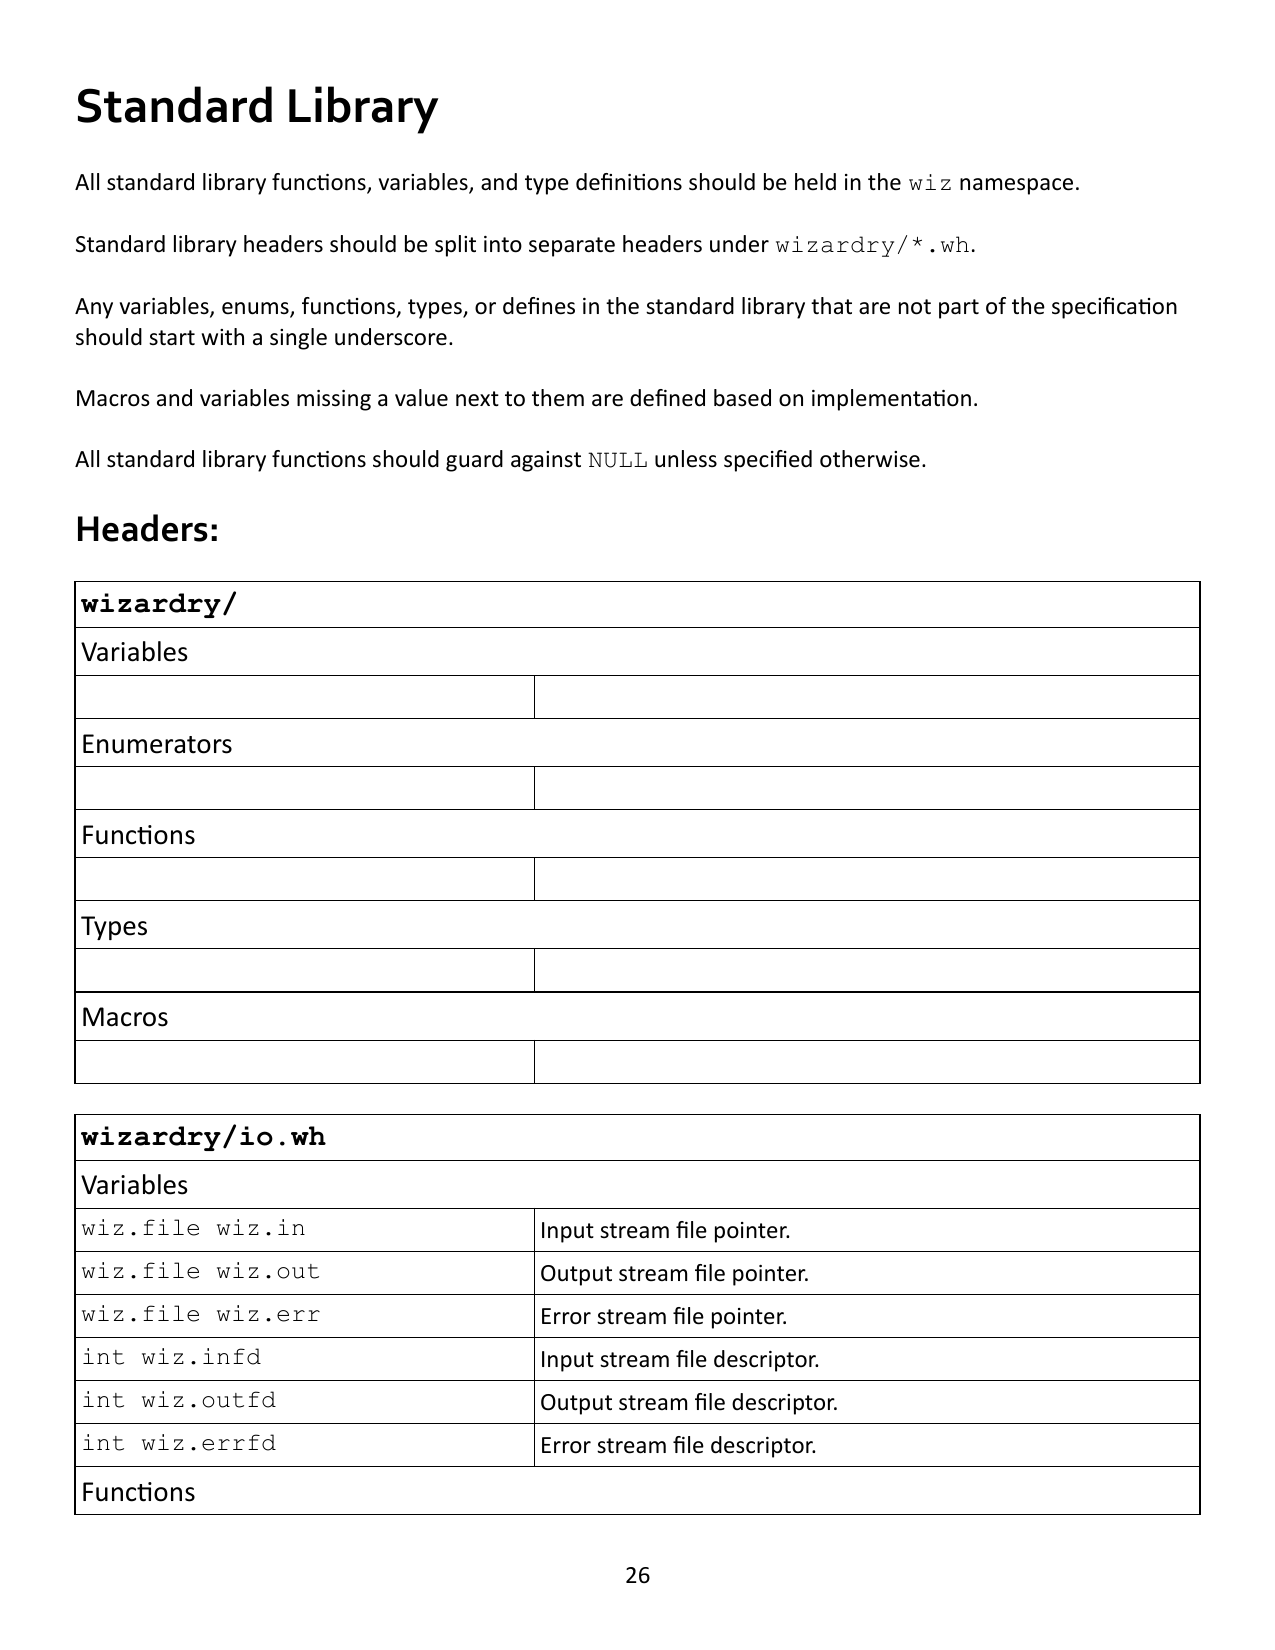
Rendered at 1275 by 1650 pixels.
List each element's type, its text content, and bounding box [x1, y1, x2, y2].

table_cell [76, 858, 534, 900]
table_cell [535, 1041, 1199, 1082]
table_header wizardry/io.wh [76, 1115, 1199, 1159]
table_cell [535, 767, 1199, 809]
table_cell [76, 949, 534, 991]
table_cell int wiz.outfd [76, 1381, 534, 1423]
table_cell Input stream file pointer. [535, 1209, 1199, 1251]
table_cell Functions [76, 810, 1199, 857]
table_cell [76, 767, 534, 809]
table_cell Macros [76, 993, 1199, 1039]
subtitle Headers: [75, 505, 1200, 551]
table_cell Output stream file descriptor. [535, 1381, 1199, 1423]
table_cell Enumerators [76, 719, 1199, 766]
table_cell [76, 676, 534, 718]
table_cell wiz.file wiz.err [76, 1295, 534, 1337]
table_cell int wiz.infd [76, 1338, 534, 1380]
table_cell [535, 858, 1199, 900]
table_cell [535, 949, 1199, 991]
table_cell Variables [76, 1161, 1199, 1208]
table_cell Output stream file pointer. [535, 1252, 1199, 1294]
text All standard library functions should guard against NULL unless specified otherwise. [75, 443, 1200, 475]
text Standard library headers should be split into separate headers under wizardry/*.wh. [75, 228, 1200, 260]
table_cell wiz.file wiz.out [76, 1252, 534, 1294]
table_cell [535, 676, 1199, 718]
table_header wizardry/ [76, 582, 1199, 627]
text All standard library functions, variables, and type definitions should be held in the wiz namespace. [75, 166, 1200, 198]
table_cell Functions [76, 1467, 1199, 1514]
table_cell Error stream file descriptor. [535, 1424, 1199, 1466]
text Macros and variables missing a value next to them are defined based on implementation. [75, 382, 1200, 413]
subtitle Standard Library [75, 75, 1200, 135]
table_cell Input stream file descriptor. [535, 1338, 1199, 1380]
table_cell Error stream file pointer. [535, 1295, 1199, 1337]
table_cell Variables [76, 628, 1199, 675]
table_cell [76, 1041, 534, 1082]
table_cell wiz.file wiz.in [76, 1209, 534, 1251]
table_cell int wiz.errfd [76, 1424, 534, 1466]
table_cell Types [76, 901, 1199, 948]
text Any variables, enums, functions, types, or defines in the standard library that are not part of the specification should start with a single underscore. [75, 291, 1200, 352]
